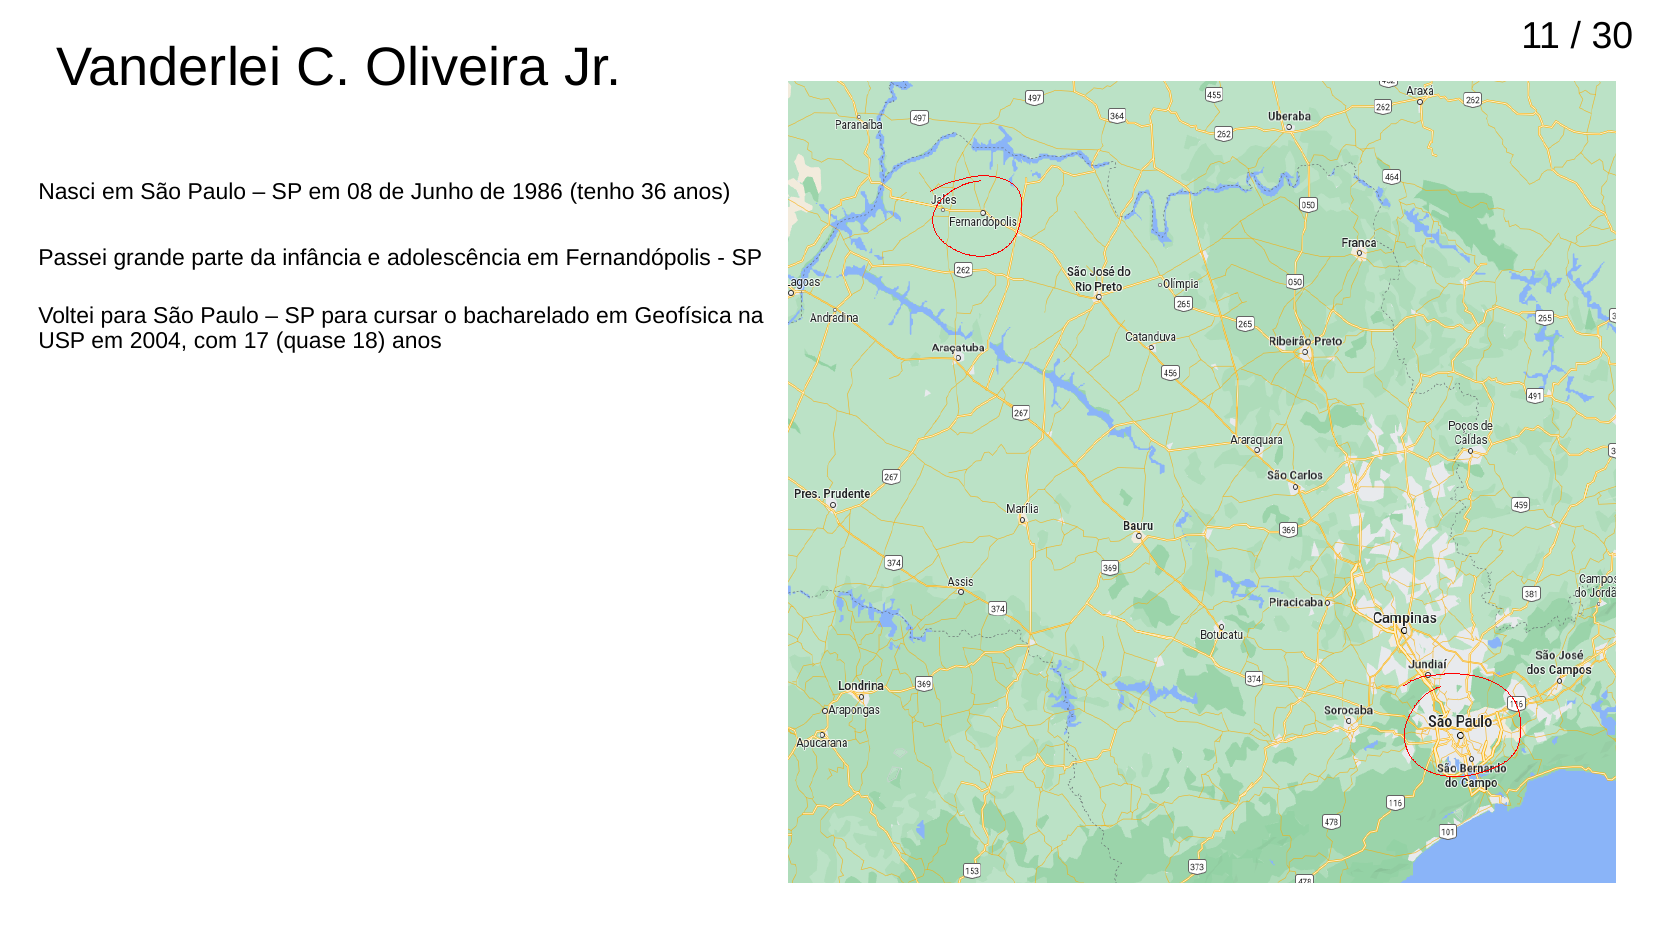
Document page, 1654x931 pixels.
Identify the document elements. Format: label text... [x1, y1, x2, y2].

text_box Voltei para São Paulo – SP para cursar o bacharelado em Geofísica na USP em 2004, com 17 (quase 18) anos [23, 309, 780, 367]
text_box Nasci em São Paulo – SP em 08 de Junho de 1986 (tenho 36 anos) [23, 171, 751, 243]
text_box Vanderlei C. Oliveira Jr. [41, 29, 733, 166]
text_box 30 / 30 [1386, 0, 1650, 71]
picture [788, 81, 1616, 884]
text_box Passei grande parte da infância e adolescência em Fernandópolis - SP [23, 237, 810, 309]
